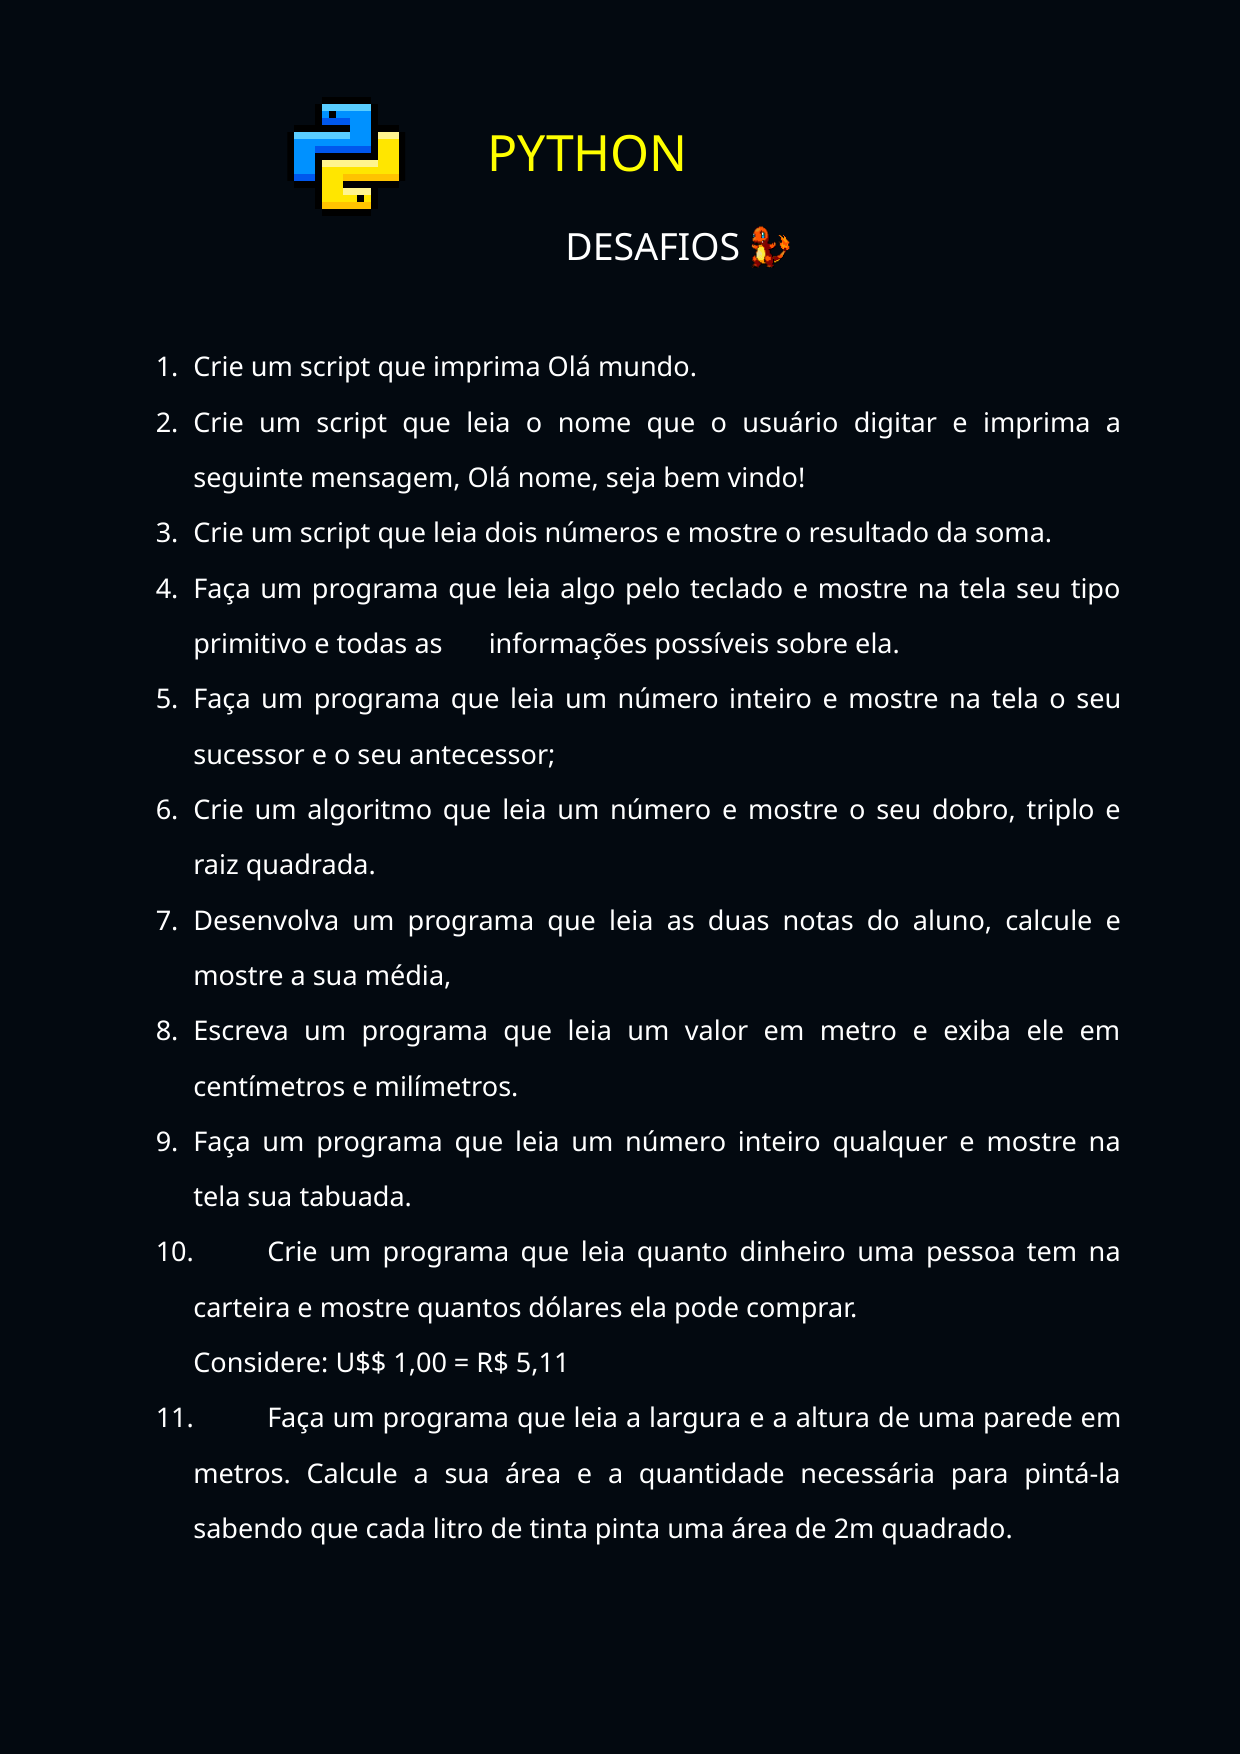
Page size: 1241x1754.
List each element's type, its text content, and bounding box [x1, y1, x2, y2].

list Crie um script que imprima Olá mundo. [156, 348, 1122, 385]
list Desenvolva um programa que leia as duas notas do aluno, calcule e mostre a sua média, [156, 901, 1122, 993]
list Faça um programa que leia a largura e a altura de uma parede em metros. Calcule a sua área e a quantidade necessária para pintá-la sabendo que cada litro de tinta pinta uma área de 2m quadrado. [156, 1399, 1122, 1546]
list Faça um programa que leia algo pelo teclado e mostre na tela seu tipo primitivo e todas as informações possíveis sobre ela. [156, 569, 1122, 661]
text PYTHON [406, 118, 1122, 186]
picture [287, 97, 406, 216]
list Considere: U$$ 1,00 = R$ 5,11 [156, 1343, 1122, 1380]
picture [751, 226, 795, 270]
list Faça um programa que leia um número inteiro e mostre na tela o seu sucessor e o seu antecessor; [156, 680, 1122, 772]
list Crie um script que leia dois números e mostre o resultado da soma. [156, 514, 1122, 551]
list Crie um programa que leia quanto dinheiro uma pessoa tem na carteira e mostre quantos dólares ela pode comprar. [156, 1233, 1122, 1325]
list Crie um script que leia o nome que o usuário digitar e imprima a seguinte mensagem, Olá nome, seja bem vindo! [156, 403, 1122, 495]
list Faça um programa que leia um número inteiro qualquer e mostre na tela sua tabuada. [156, 1122, 1122, 1214]
text [118, 118, 287, 186]
list Crie um algoritmo que leia um número e mostre o seu dobro, triplo e raiz quadrada. [156, 790, 1122, 883]
text DESAFIOS [118, 220, 1122, 271]
list Escreva um programa que leia um valor em metro e exiba ele em centímetros e milímetros. [156, 1012, 1122, 1104]
